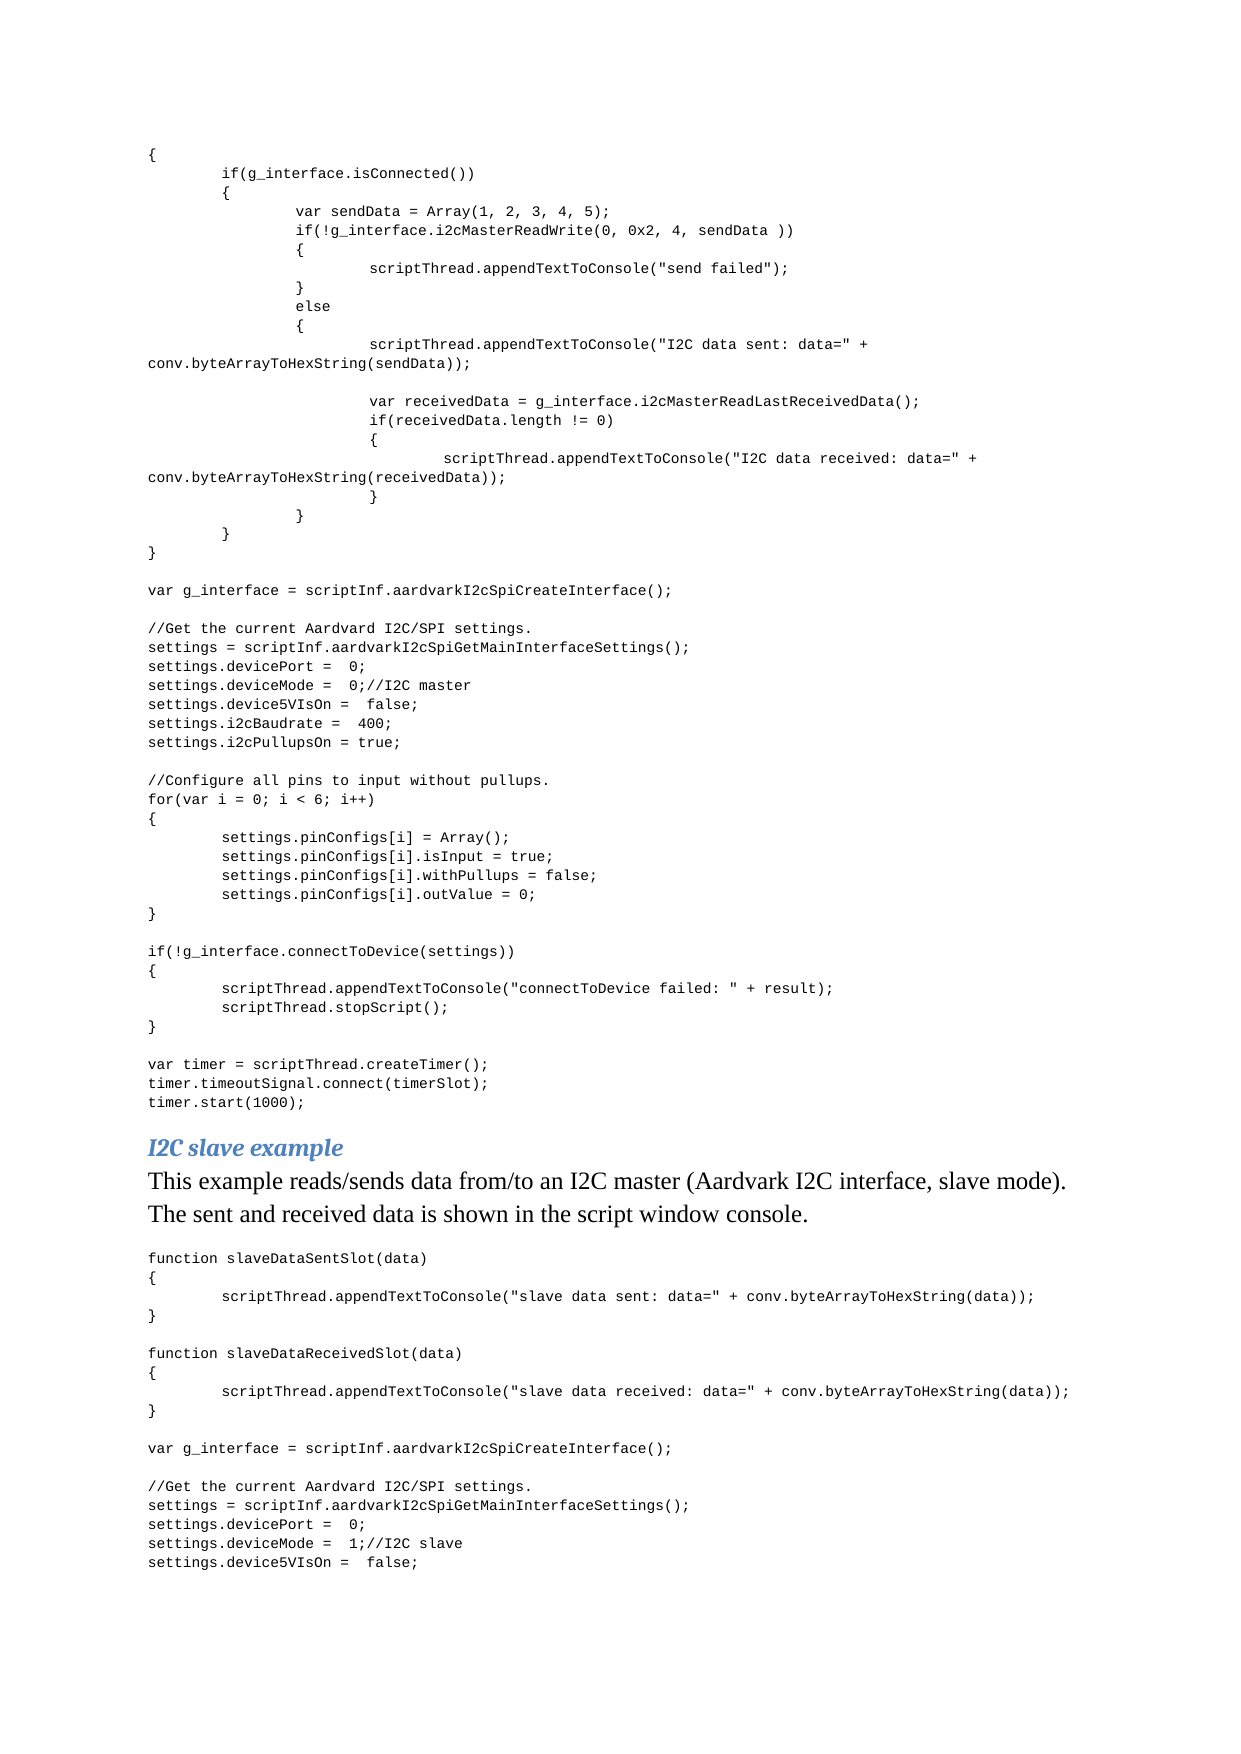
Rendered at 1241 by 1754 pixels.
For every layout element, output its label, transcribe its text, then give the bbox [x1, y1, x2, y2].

text timer.start(1000); [148, 1096, 1093, 1112]
text //Get the current Aardvard I2C/SPI settings. [148, 622, 1093, 638]
text scriptThread.appendTextToConsole("I2C data received: data=" + conv.byteArrayToHexString(receivedData)); [148, 451, 1093, 486]
text { [148, 242, 1093, 259]
text settings.devicePort = 0; [148, 659, 1093, 676]
text //Get the current Aardvard I2C/SPI settings. [148, 1479, 1093, 1496]
text settings = scriptInf.aardvarkI2cSpiGetMainInterfaceSettings(); [148, 1498, 1093, 1514]
text if(g_interface.isConnected()) [148, 167, 1093, 183]
text settings.pinConfigs[i].outValue = 0; [148, 887, 1093, 903]
text var sendData = Array(1, 2, 3, 4, 5); [148, 204, 1093, 221]
text } [148, 508, 1093, 524]
text settings.pinConfigs[i] = Array(); [148, 830, 1093, 847]
text scriptThread.appendTextToConsole("slave data received: data=" + conv.byteArrayToHexString(data)); [148, 1384, 1093, 1401]
text settings.device5VIsOn = false; [148, 697, 1093, 714]
text This example reads/sends data from/to an I2C master (Aardvark I2C interface, slave mode). The sent and received data is shown in the script window console. [148, 1166, 1093, 1228]
text settings.devicePort = 0; [148, 1517, 1093, 1533]
text function slaveDataReceivedSlot(data) [148, 1346, 1093, 1363]
text settings.i2cBaudrate = 400; [148, 716, 1093, 733]
text if(!g_interface.connectToDevice(settings)) [148, 944, 1093, 960]
subtitle I2C slave example [148, 1133, 1093, 1162]
text function slaveDataSentSlot(data) [148, 1251, 1093, 1268]
text settings.pinConfigs[i].withPullups = false; [148, 868, 1093, 884]
text settings.i2cPullupsOn = true; [148, 735, 1093, 752]
text { [148, 432, 1093, 448]
text { [148, 148, 1093, 164]
text scriptThread.appendTextToConsole("send failed"); [148, 261, 1093, 278]
text var timer = scriptThread.createTimer(); [148, 1058, 1093, 1074]
text scriptThread.stopScript(); [148, 1001, 1093, 1017]
text for(var i = 0; i < 6; i++) [148, 792, 1093, 809]
text } [148, 280, 1093, 297]
text { [148, 963, 1093, 979]
text settings.deviceMode = 1;//I2C slave [148, 1536, 1093, 1552]
text } [148, 906, 1093, 922]
text { [148, 811, 1093, 828]
text var g_interface = scriptInf.aardvarkI2cSpiCreateInterface(); [148, 584, 1093, 600]
text if(!g_interface.i2cMasterReadWrite(0, 0x2, 4, sendData )) [148, 223, 1093, 240]
text } [148, 1403, 1093, 1420]
text //Configure all pins to input without pullups. [148, 773, 1093, 790]
text { [148, 1365, 1093, 1382]
text settings.deviceMode = 0;//I2C master [148, 678, 1093, 695]
text } [148, 1020, 1093, 1036]
text var g_interface = scriptInf.aardvarkI2cSpiCreateInterface(); [148, 1441, 1093, 1458]
text settings.device5VIsOn = false; [148, 1555, 1093, 1571]
text else [148, 299, 1093, 316]
text } [148, 1308, 1093, 1325]
text } [148, 527, 1093, 543]
text } [148, 489, 1093, 505]
text settings.pinConfigs[i].isInput = true; [148, 849, 1093, 866]
text { [148, 1270, 1093, 1287]
text var receivedData = g_interface.i2cMasterReadLastReceivedData(); [148, 394, 1093, 411]
text if(receivedData.length != 0) [148, 413, 1093, 429]
text { [148, 318, 1093, 335]
text } [148, 546, 1093, 562]
text scriptThread.appendTextToConsole("connectToDevice failed: " + result); [148, 982, 1093, 998]
text scriptThread.appendTextToConsole("I2C data sent: data=" + conv.byteArrayToHexString(sendData)); [148, 337, 1093, 373]
text scriptThread.appendTextToConsole("slave data sent: data=" + conv.byteArrayToHexString(data)); [148, 1289, 1093, 1306]
text settings = scriptInf.aardvarkI2cSpiGetMainInterfaceSettings(); [148, 641, 1093, 657]
text timer.timeoutSignal.connect(timerSlot); [148, 1077, 1093, 1093]
text { [148, 186, 1093, 202]
